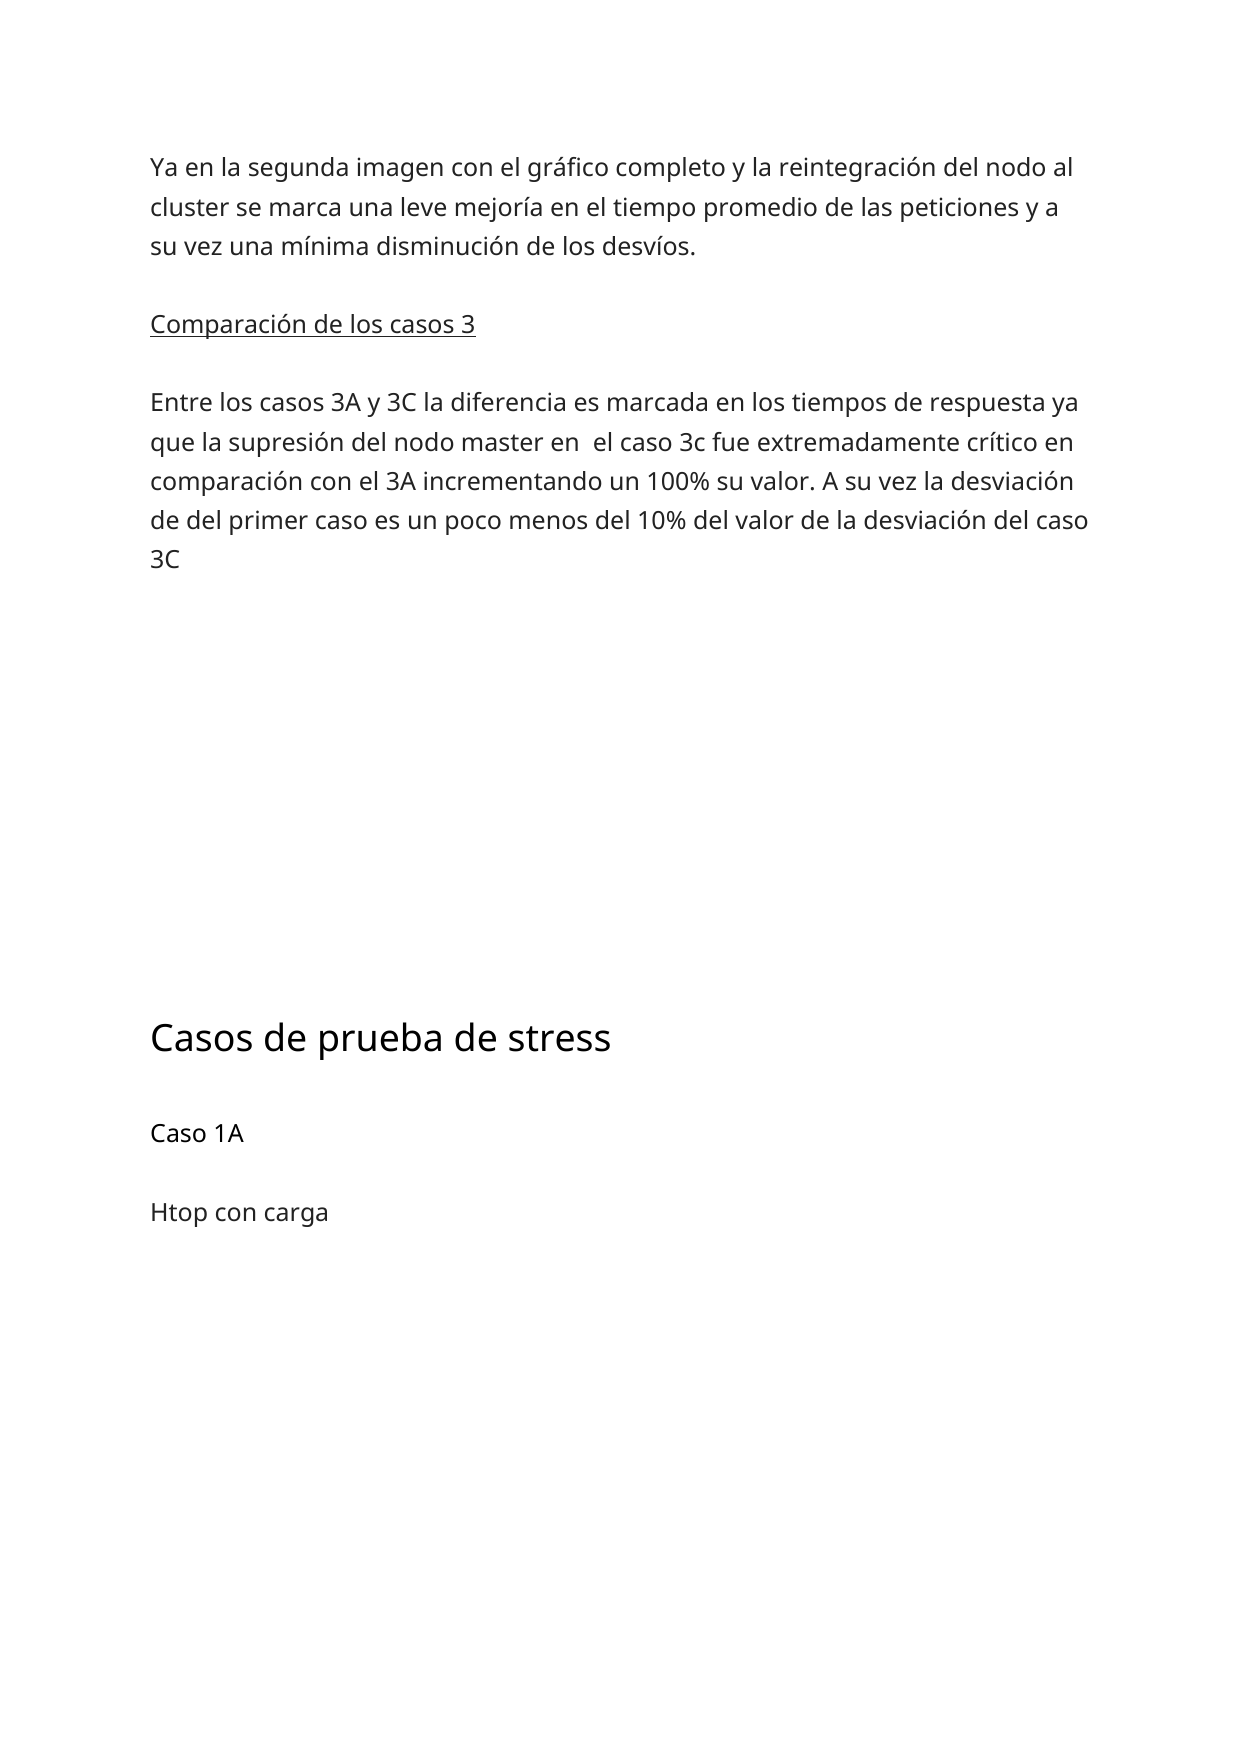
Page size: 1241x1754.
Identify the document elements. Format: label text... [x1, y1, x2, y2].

text Comparación de los casos 3 [150, 307, 1091, 341]
text Casos de prueba de stress [150, 1012, 1091, 1063]
text Htop con carga [150, 1194, 1091, 1228]
text Caso 1A [150, 1116, 1091, 1150]
text Ya en la segunda imagen con el gráfico completo y la reintegración del nodo al cluster se marca una leve mejoría en el tiempo promedio de las peticiones y a su vez una mínima disminución de los desvíos. [150, 150, 1091, 262]
text Entre los casos 3A y 3C la diferencia es marcada en los tiempos de respuesta ya que la supresión del nodo master en el caso 3c fue extremadamente crítico en comparación con el 3A incrementando un 100% su valor. A su vez la desviación de del primer caso es un poco menos del 10% del valor de la desviación del caso 3C [150, 385, 1091, 576]
